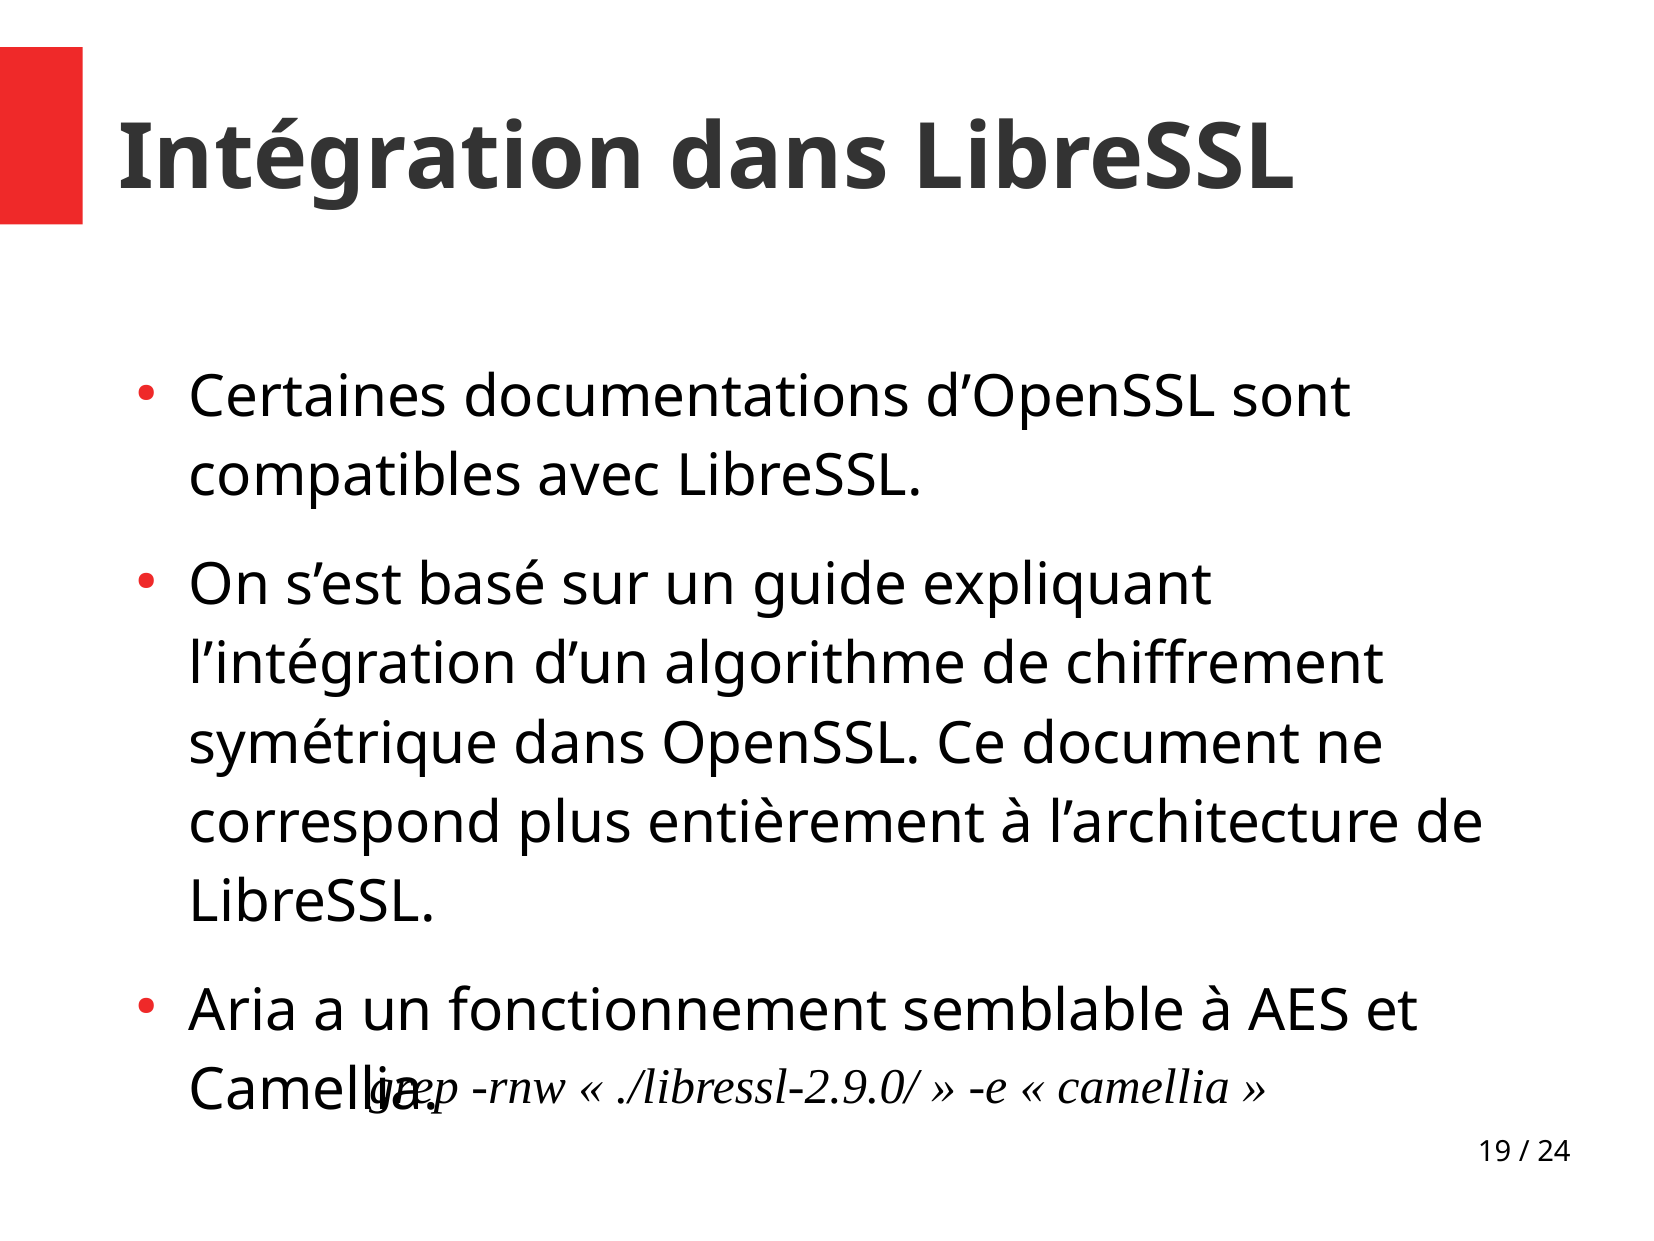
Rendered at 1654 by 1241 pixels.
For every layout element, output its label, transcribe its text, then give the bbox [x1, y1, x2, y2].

title Intégration dans LibreSSL [118, 49, 1571, 257]
text_box grep -rnw « ./libressl-2.9.0/ » -e « camellia » [354, 1051, 1300, 1146]
list Certaines documentations d’OpenSSL sont compatibles avec LibreSSL. On s’est basé sur un guide expliquant l’intégration d’un algorithme de chiffrement symétrique dans OpenSSL. Ce document ne correspond plus entièrement à l’architecture de LibreSSL. Aria a un fonctionnement semblable à AES et Camellia. [118, 354, 1536, 1074]
